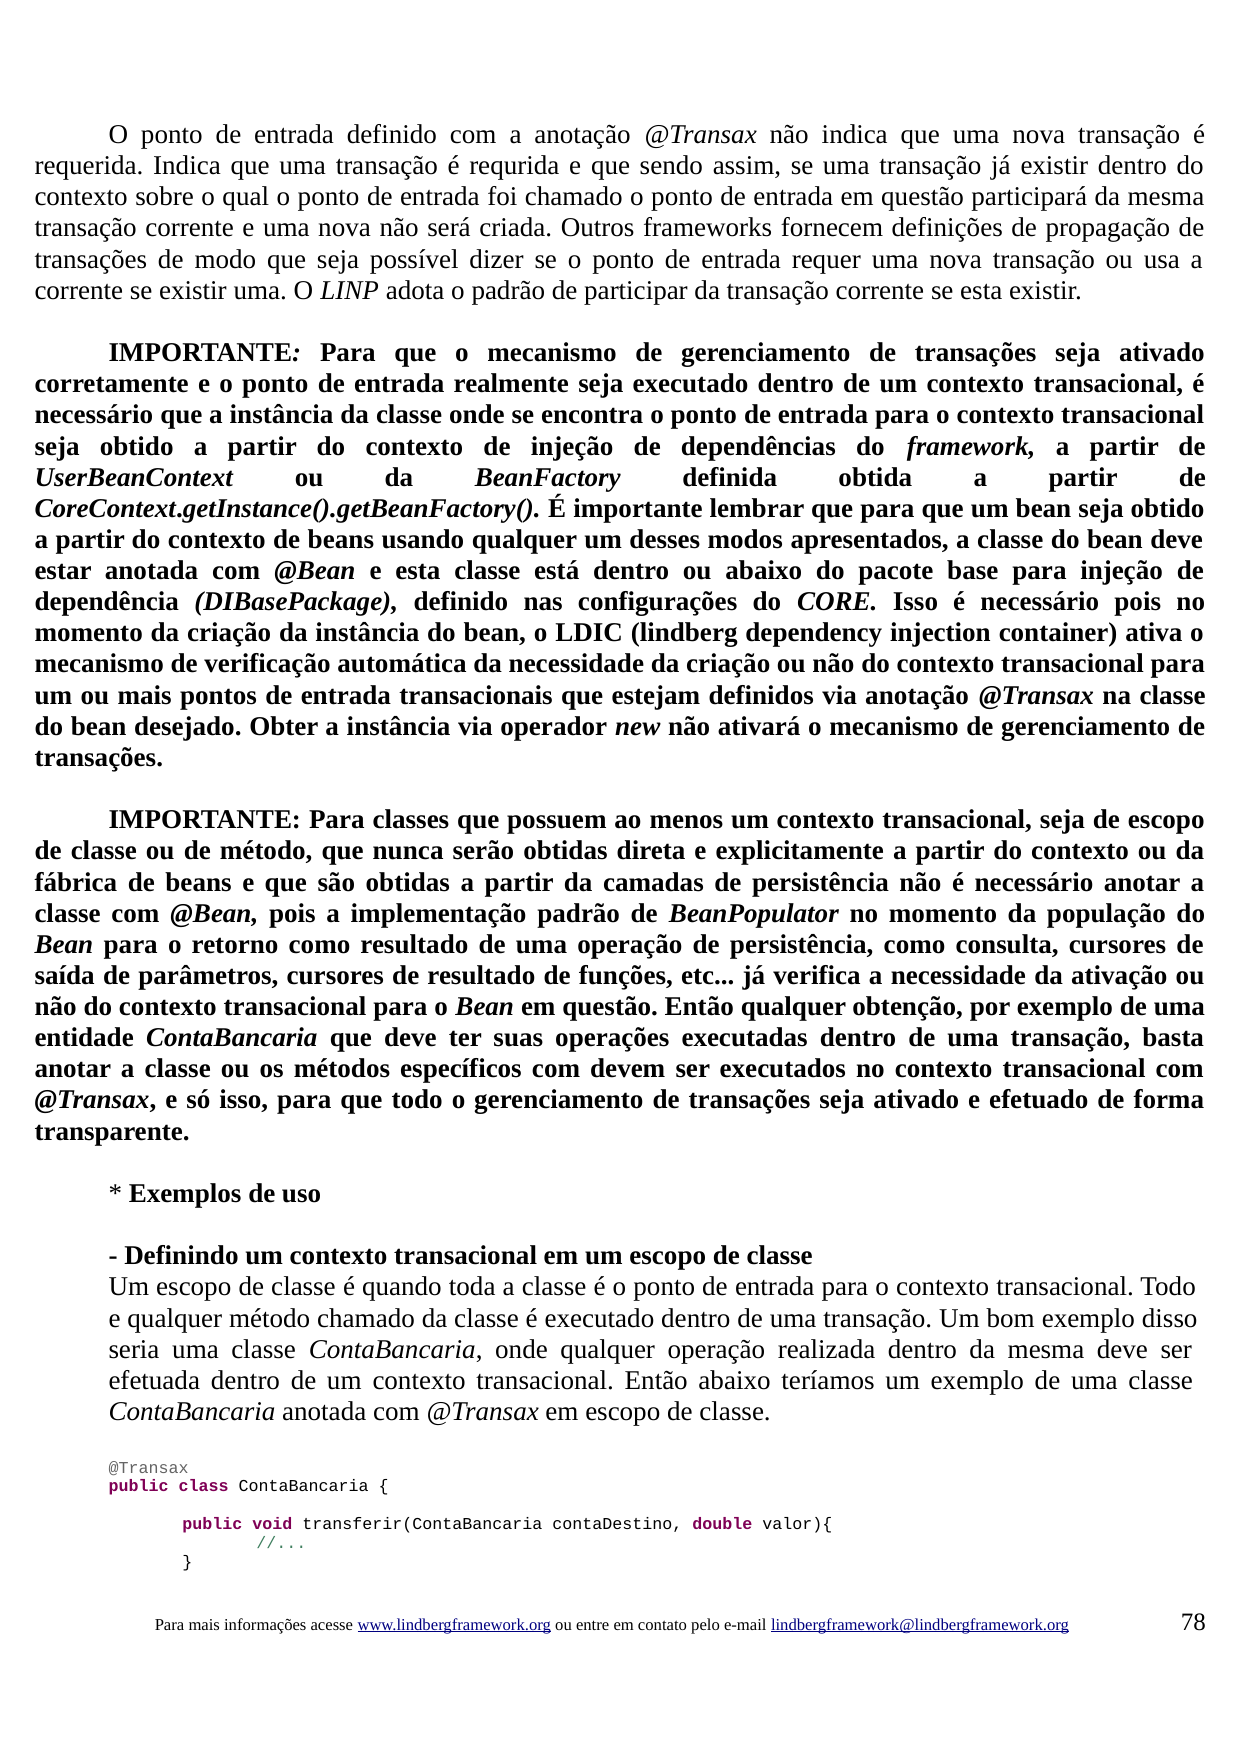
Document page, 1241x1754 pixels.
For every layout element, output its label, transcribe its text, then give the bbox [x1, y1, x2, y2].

text public class ContaBancaria { [34, 1478, 1206, 1497]
text public void transferir(ContaBancaria contaDestino, double valor){ [34, 1516, 1206, 1534]
text } [34, 1553, 1206, 1572]
text //... [34, 1534, 1206, 1553]
text IMPORTANTE: Para classes que possuem ao menos um contexto transacional, seja de escopo de classe ou de método, que nunca serão obtidas direta e explicitamente a partir do contexto ou da fábrica de beans e que são obtidas a partir da camadas de persistência não é necessário anotar a classe com @Bean, pois a implementação padrão de BeanPopulator no momento da população do Bean para o retorno como resultado de uma operação de persistência, como consulta, cursores de saída de parâmetros, cursores de resultado de funções, etc... já verifica a necessidade da ativação ou não do contexto transacional para o Bean em questão. Então qualquer obtenção, por exemplo de uma entidade ContaBancaria que deve ter suas operações executadas dentro de uma transação, basta anotar a classe ou os métodos específicos com devem ser executados no contexto transacional com @Transax, e só isso, para que todo o gerenciamento de transações seja ativado e efetuado de forma transparente. [34, 803, 1206, 1146]
text O ponto de entrada definido com a anotação @Transax não indica que uma nova transação é requerida. Indica que uma transação é requrida e que sendo assim, se uma transação já existir dentro do contexto sobre o qual o ponto de entrada foi chamado o ponto de entrada em questão participará da mesma transação corrente e uma nova não será criada. Outros frameworks fornecem definições de propagação de transações de modo que seja possível dizer se o ponto de entrada requer uma nova transação ou usa a corrente se existir uma. O LINP adota o padrão de participar da transação corrente se esta existir. [34, 118, 1206, 305]
text * Exemplos de uso [34, 1177, 1206, 1208]
text @Transax [34, 1457, 1206, 1478]
text Um escopo de classe é quando toda a classe é o ponto de entrada para o contexto transacional. Todo e qualquer método chamado da classe é executado dentro de uma transação. Um bom exemplo disso seria uma classe ContaBancaria, onde qualquer operação realizada dentro da mesma deve ser efetuada dentro de um contexto transacional. Então abaixo teríamos um exemplo de uma classe ContaBancaria anotada com @Transax em escopo de classe. [34, 1271, 1206, 1426]
text IMPORTANTE: Para que o mecanismo de gerenciamento de transações seja ativado corretamente e o ponto de entrada realmente seja executado dentro de um contexto transacional, é necessário que a instância da classe onde se encontra o ponto de entrada para o contexto transacional seja obtido a partir do contexto de injeção de dependências do framework, a partir de UserBeanContext ou da BeanFactory definida obtida a partir de CoreContext.getInstance().getBeanFactory(). É importante lembrar que para que um bean seja obtido a partir do contexto de beans usando qualquer um desses modos apresentados, a classe do bean deve estar anotada com @Bean e esta classe está dentro ou abaixo do pacote base para injeção de dependência (DIBasePackage), definido nas configurações do CORE. Isso é necessário pois no momento da criação da instância do bean, o LDIC (lindberg dependency injection container) ativa o mecanismo de verificação automática da necessidade da criação ou não do contexto transacional para um ou mais pontos de entrada transacionais que estejam definidos via anotação @Transax na classe do bean desejado. Obter a instância via operador new não ativará o mecanismo de gerenciamento de transações. [34, 336, 1206, 772]
text - Definindo um contexto transacional em um escopo de classe [34, 1239, 1206, 1271]
